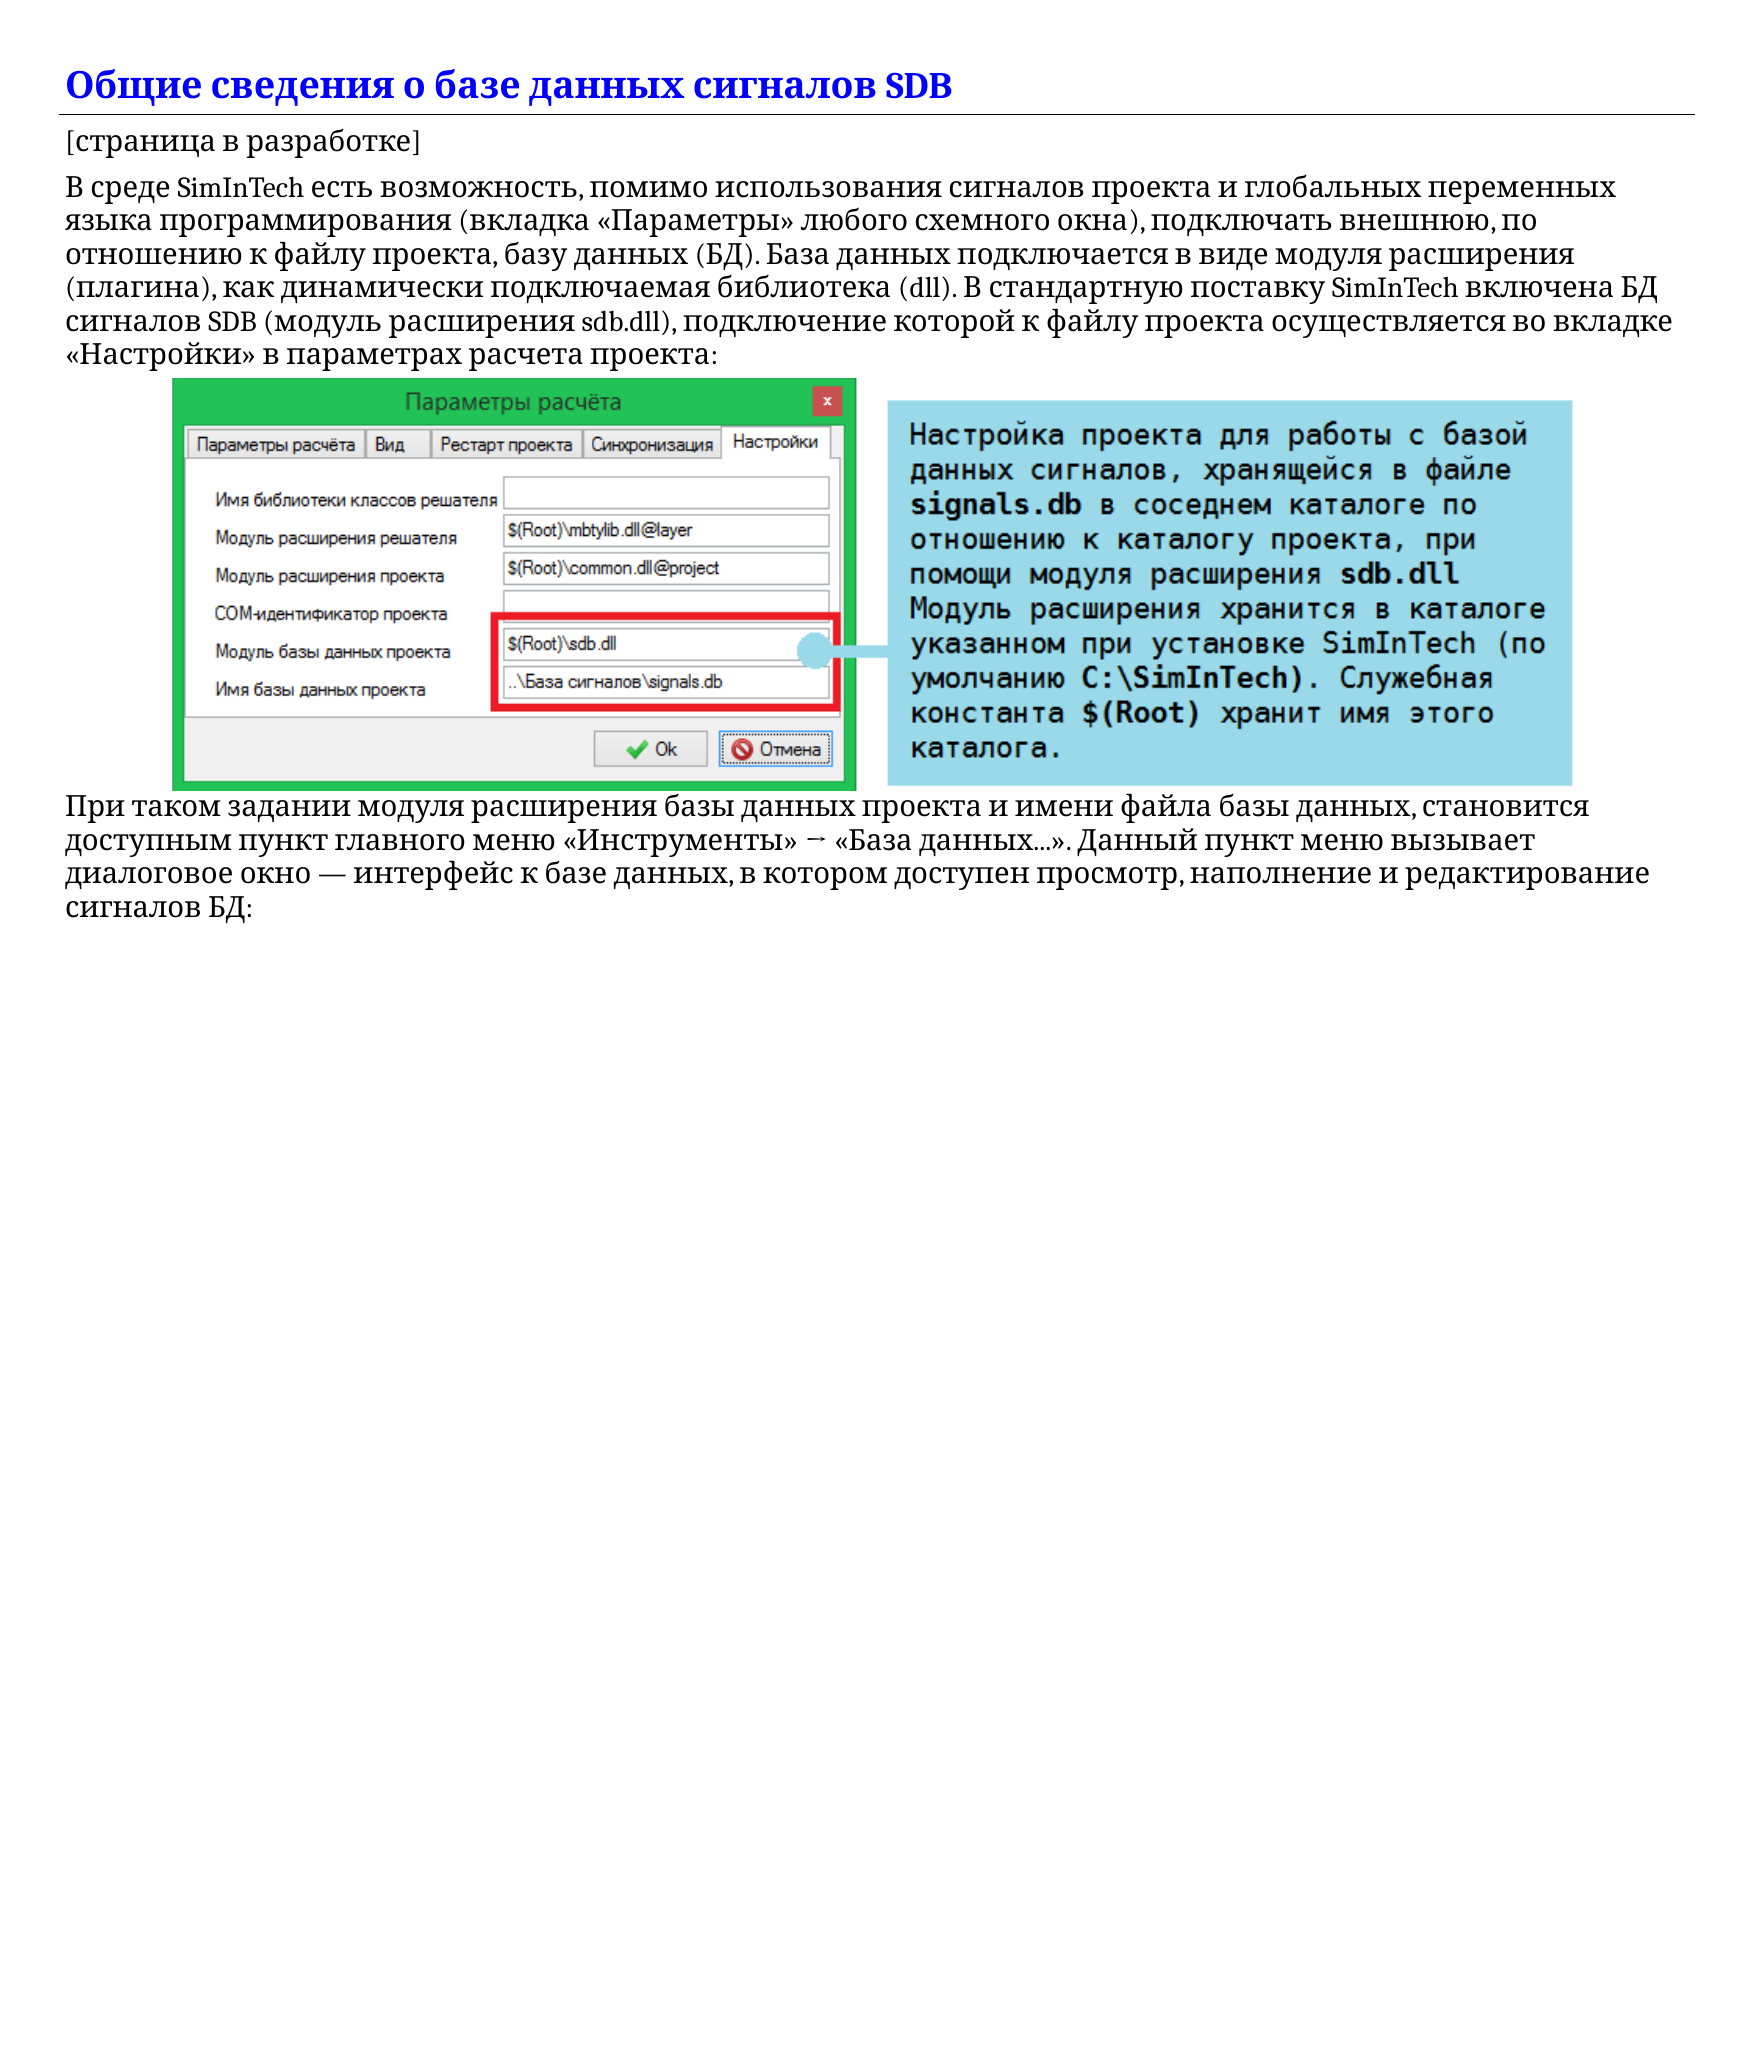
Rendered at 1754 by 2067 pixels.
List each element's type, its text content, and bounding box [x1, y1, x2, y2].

table_cell [страница в разработке] В среде SimInTech есть возможность, помимо использования сигналов проекта и глобальных переменных языка программирования (вкладка «Параметры» любого схемного окна), подключать внешнюю, по отношению к файлу проекта, базу данных (БД). База данных подключается в виде модуля расширения (плагина), как динамически подключаемая библиотека (dll). В стандартную поставку SimInTech включена БД сигналов SDB (модуль расширения sdb.dll), подключение которой к файлу проекта осуществляется во вкладке «Настройки» в параметрах расчета проекта: При таком задании модуля расширения базы данных проекта и имени файла базы данных, становится доступным пункт главного меню «Инструменты» → «База данных...». Данный пункт меню вызывает диалоговое окно — интерфейс к базе данных, в котором доступен просмотр, наполнение и редактирование сигналов БД: [59, 115, 1695, 936]
table_header Общие сведения о базе данных сигналов SDB [59, 59, 1695, 114]
